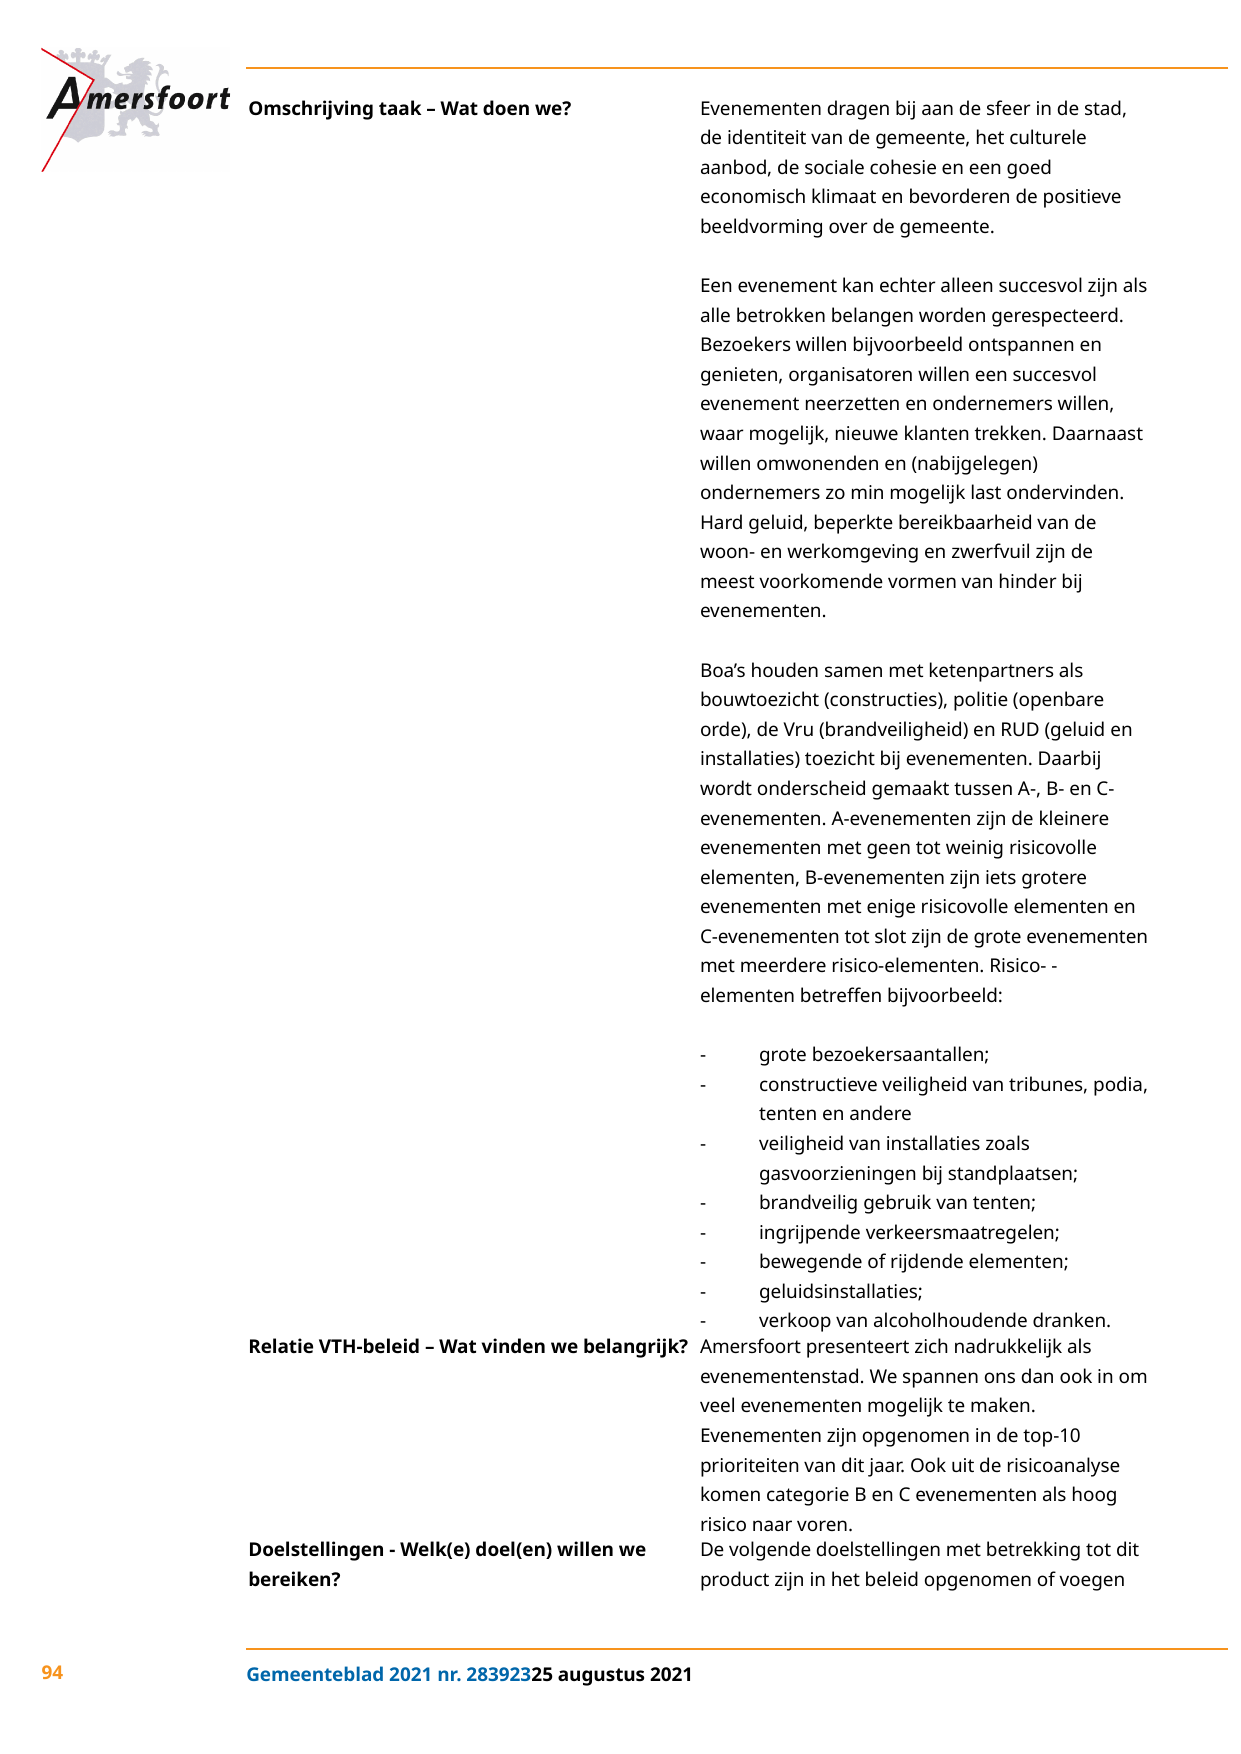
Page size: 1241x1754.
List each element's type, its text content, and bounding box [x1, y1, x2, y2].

picture [41, 47, 231, 172]
table_cell Evenementen dragen bij aan de sfeer in de stad, de identiteit van de gemeente, het culturele aanbod, de sociale cohesie en een goed economisch klimaat en bevorderen de positieve beeldvorming over de gemeente. Een evenement kan echter alleen succesvol zijn als alle betrokken belangen worden gerespecteerd. Bezoekers willen bijvoorbeeld ontspannen en genieten, organisatoren willen een succesvol evenement neerzetten en ondernemers willen, waar mogelijk, nieuwe klanten trekken. Daarnaast willen omwonenden en (nabijgelegen) ondernemers zo min mogelijk last ondervinden. Hard geluid, beperkte bereikbaarheid van de woon- en werkomgeving en zwerfvuil zijn de meest voorkomende vormen van hinder bij evenementen. Boa’s houden samen met ketenpartners als bouwtoezicht (constructies), politie (openbare orde), de Vru (brandveiligheid) en RUD (geluid en installaties) toezicht bij evenementen. Daarbij wordt onderscheid gemaakt tussen A-, B- en C-evenementen. A-evenementen zijn de kleinere evenementen met geen tot weinig risicovolle elementen, B-evenementen zijn iets grotere evenementen met enige risicovolle elementen en C-evenementen tot slot zijn de grote evenementen met meerdere risico-elementen. Risico- -elementen betreffen bijvoorbeeld: grote bezoekersaantallen; constructieve veiligheid van tribunes, podia, tenten en andere veiligheid van installaties zoals gasvoorzieningen bij standplaatsen; brandveilig gebruik van tenten; ingrijpende verkeersmaatregelen; bewegende of rijdende elementen; geluidsinstallaties; verkoop van alcoholhoudende dranken. [700, 95, 1152, 1333]
table_cell De volgende doelstellingen met betrekking tot dit product zijn in het beleid opgenomen of voegen [700, 1537, 1152, 1592]
table_cell Amersfoort presenteert zich nadrukkelijk als evenementenstad. We spannen ons dan ook in om veel evenementen mogelijk te maken. Evenementen zijn opgenomen in de top-10 prioriteiten van dit jaar. Ook uit de risicoanalyse komen categorie B en C evenementen als hoog risico naar voren. [700, 1334, 1152, 1537]
table_cell Relatie VTH-beleid – Wat vinden we belangrijk? [248, 1334, 700, 1537]
table_cell Doelstellingen - Welk(e) doel(en) willen we bereiken? [248, 1537, 700, 1592]
table_cell Omschrijving taak – Wat doen we? [248, 95, 700, 1333]
